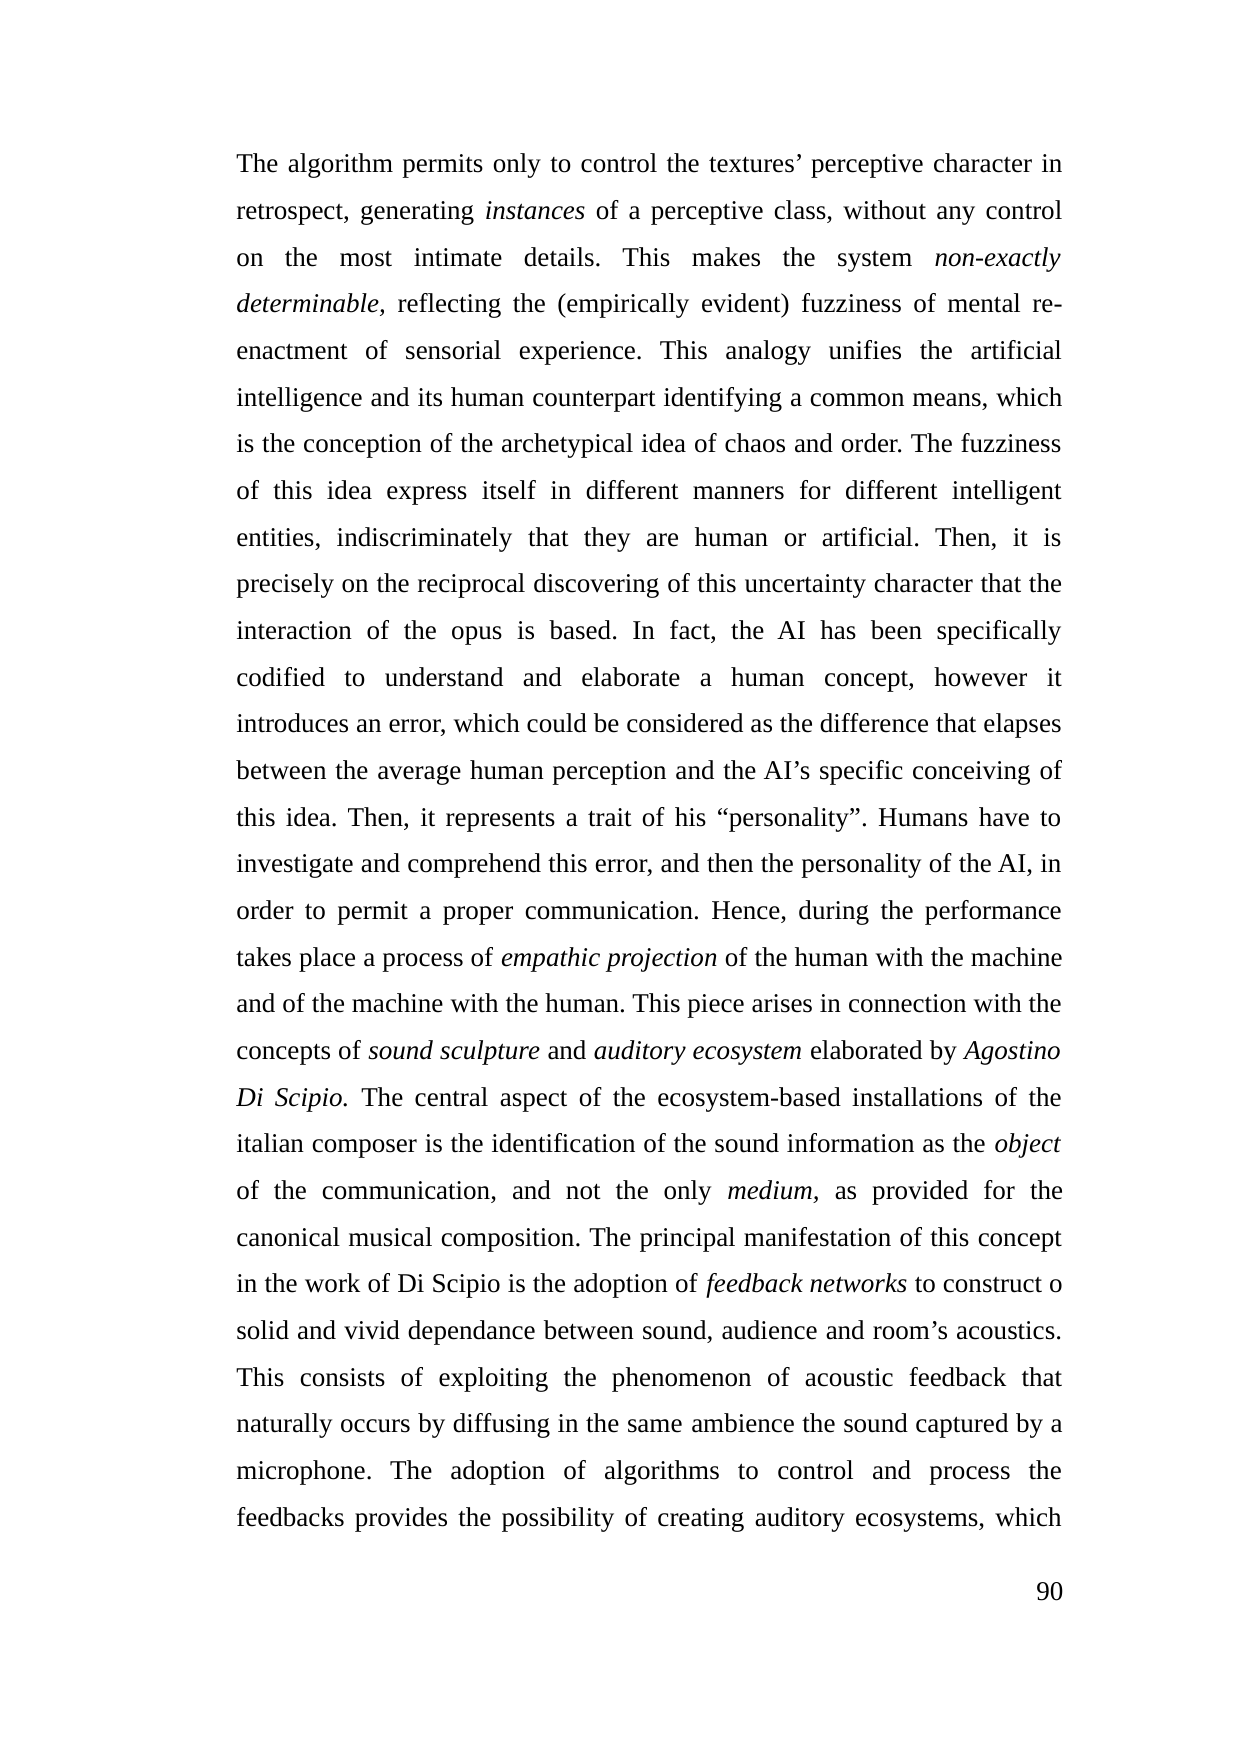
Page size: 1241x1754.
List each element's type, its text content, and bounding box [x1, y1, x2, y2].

text The algorithm permits only to control the textures’ perceptive character in retrospect, generating instances of a perceptive class, without any control on the most intimate details. This makes the system non-exactly determinable, reflecting the (empirically evident) fuzziness of mental re-enactment of sensorial experience. This analogy unifies the artificial intelligence and its human counterpart identifying a common means, which is the conception of the archetypical idea of chaos and order. The fuzziness of this idea express itself in different manners for different intelligent entities, indiscriminately that they are human or artificial. Then, it is precisely on the reciprocal discovering of this uncertainty character that the interaction of the opus is based. In fact, the AI has been specifically codified to understand and elaborate a human concept, however it introduces an error, which could be considered as the difference that elapses between the average human perception and the AI’s specific conceiving of this idea. Then, it represents a trait of his “personality”. Humans have to investigate and comprehend this error, and then the personality of the AI, in order to permit a proper communication. Hence, during the performance takes place a process of empathic projection of the human with the machine and of the machine with the human. This piece arises in connection with the concepts of sound sculpture and auditory ecosystem elaborated by Agostino Di Scipio. The central aspect of the ecosystem-based installations of the italian composer is the identification of the sound information as the object of the communication, and not the only medium, as provided for the canonical musical composition. The principal manifestation of this concept in the work of Di Scipio is the adoption of feedback networks to construct o solid and vivid dependance between sound, audience and room’s acoustics. This consists of exploiting the phenomenon of acoustic feedback that naturally occurs by diffusing in the same ambience the sound captured by a microphone. The adoption of algorithms to control and process the feedbacks provides the possibility of creating auditory ecosystems, which [236, 148, 1063, 1532]
